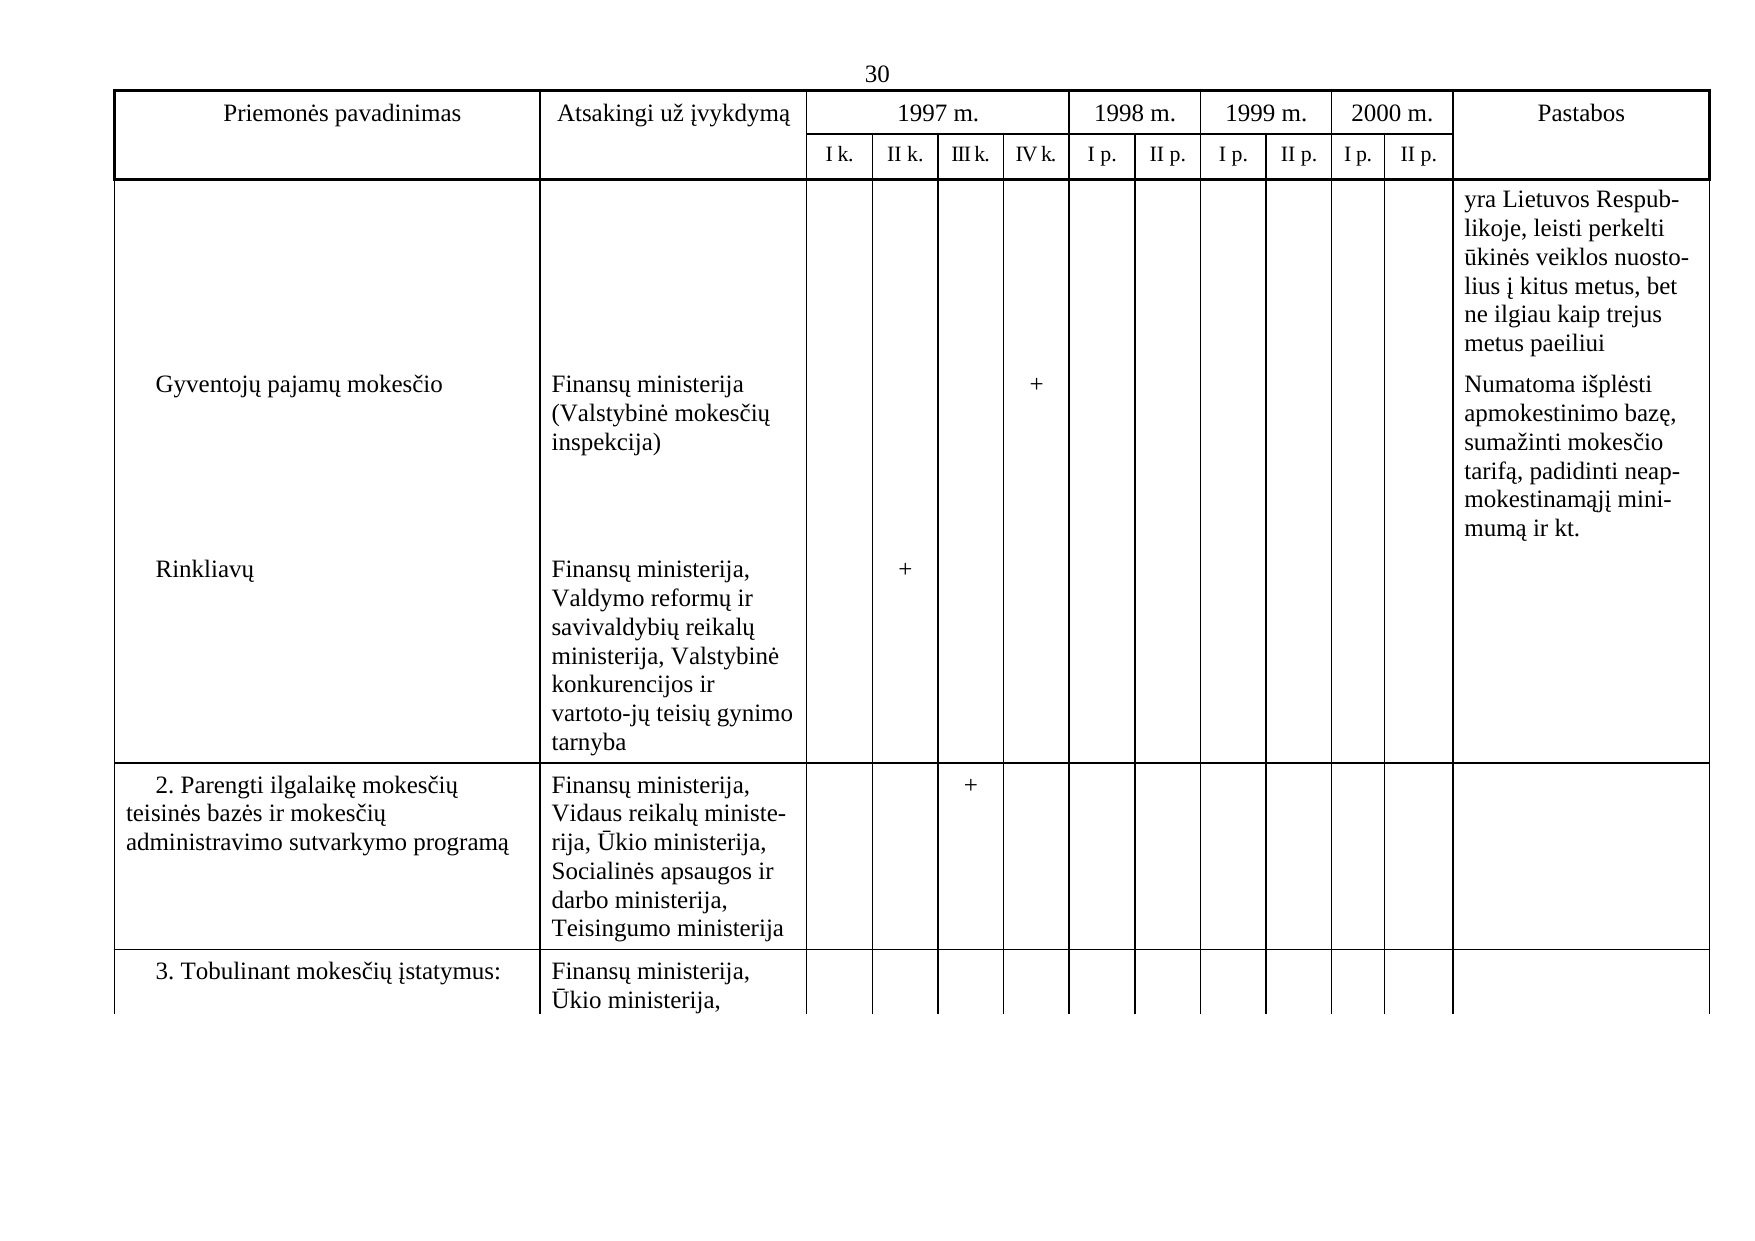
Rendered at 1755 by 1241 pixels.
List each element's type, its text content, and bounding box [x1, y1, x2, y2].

table_cell [1201, 181, 1265, 363]
table_cell [1070, 181, 1134, 363]
table_cell [1385, 764, 1452, 948]
table_cell [1454, 764, 1709, 948]
table_cell [1004, 181, 1068, 363]
table_cell Gyventojų pajamų mokesčio [115, 363, 539, 548]
table_cell [1070, 950, 1134, 1014]
table_cell [1454, 133, 1708, 178]
table_cell [541, 181, 806, 363]
table_cell [1136, 764, 1200, 948]
table_cell [1004, 764, 1068, 948]
table_cell [1385, 363, 1452, 548]
table_cell [1201, 548, 1265, 762]
table_header 1997 m. [807, 92, 1068, 133]
table_cell [1201, 363, 1265, 548]
table_cell 3. Tobulinant mokesčių įstatymus: [115, 950, 539, 1014]
table_cell [1267, 950, 1331, 1014]
table_cell [807, 764, 872, 948]
table_cell [1070, 764, 1134, 948]
table_cell II p. [1267, 135, 1331, 178]
table_cell [1267, 764, 1331, 948]
table_cell [1136, 181, 1200, 363]
table_cell [1454, 548, 1709, 762]
table_cell [807, 363, 872, 548]
table_cell [873, 764, 937, 948]
table_cell [1332, 363, 1384, 548]
table_header Atsakingi už įvykdymą [541, 92, 806, 133]
table_header 2000 m. [1332, 92, 1452, 133]
table_cell [939, 548, 1003, 762]
table_cell [1070, 363, 1134, 548]
table_cell [1332, 548, 1384, 762]
table_cell I p. [1070, 135, 1134, 178]
table_cell [1385, 181, 1452, 363]
table_cell [1332, 950, 1384, 1014]
table_header 1999 m. [1201, 92, 1331, 133]
table_cell [1267, 363, 1331, 548]
table_cell 2. Parengti ilgalaikę mokesčių teisinės bazės ir mokesčių administravimo sutvarkymo programą [115, 764, 539, 948]
table_cell Numatoma išplėsti apmokestinimo bazę, sumažinti mokesčio tarifą, padidinti neap-mokestinamąjį mini-mumą ir kt. [1454, 363, 1709, 548]
table_cell [1267, 548, 1331, 762]
table_cell [939, 363, 1003, 548]
table_cell [116, 133, 539, 178]
table_cell [1385, 548, 1452, 762]
table_cell II p. [1136, 135, 1200, 178]
table_cell Finansų ministerija, Valdymo reformų ir savivaldybių reikalų ministerija, Valstybinė konkurencijos ir vartoto-jų teisių gynimo tarnyba [541, 548, 806, 762]
table_cell [807, 181, 872, 363]
table_cell [1004, 548, 1068, 762]
table_cell Rinkliavų [115, 548, 539, 762]
table_cell III k. [939, 135, 1003, 178]
table_cell Finansų ministerija (Valstybinė mokesčių inspekcija) [541, 363, 806, 548]
table_cell [1332, 764, 1384, 948]
table_cell [1332, 181, 1384, 363]
table_cell [1267, 181, 1331, 363]
table_cell I p. [1201, 135, 1265, 178]
table_cell I p. [1332, 135, 1384, 178]
table_cell [807, 950, 872, 1014]
table_cell [1385, 950, 1452, 1014]
table_cell yra Lietuvos Respub-likoje, leisti perkelti ūkinės veiklos nuosto-lius į kitus metus, bet ne ilgiau kaip trejus metus paeiliui [1454, 181, 1709, 363]
table_cell [939, 950, 1003, 1014]
table_cell + [1004, 363, 1068, 548]
table_cell + [873, 548, 937, 762]
table_cell [873, 950, 937, 1014]
table_cell [807, 548, 872, 762]
table_cell Finansų ministerija, Vidaus reikalų ministe-rija, Ūkio ministerija, Socialinės apsaugos ir darbo ministerija, Teisingumo ministerija [541, 764, 806, 948]
table_cell [1136, 363, 1200, 548]
table_cell [1070, 548, 1134, 762]
table_header 1998 m. [1070, 92, 1200, 133]
table_header Priemonės pavadinimas [116, 92, 539, 133]
table_cell + [939, 764, 1003, 948]
table_cell [1201, 950, 1265, 1014]
table_cell [1454, 950, 1709, 1014]
table_cell I k. [807, 135, 872, 178]
table_cell [1136, 950, 1200, 1014]
table_cell [939, 181, 1003, 363]
table_cell [115, 181, 539, 363]
table_cell Finansų ministerija, Ūkio ministerija, [541, 950, 806, 1014]
table_cell [873, 363, 937, 548]
table_cell II k. [873, 135, 937, 178]
table_cell [1004, 950, 1068, 1014]
table_header Pastabos [1454, 92, 1708, 133]
table_cell [1136, 548, 1200, 762]
table_cell II p. [1385, 135, 1452, 178]
table_cell [873, 181, 937, 363]
table_cell [1201, 764, 1265, 948]
table_cell [541, 133, 806, 178]
table_cell IV k. [1004, 135, 1068, 178]
